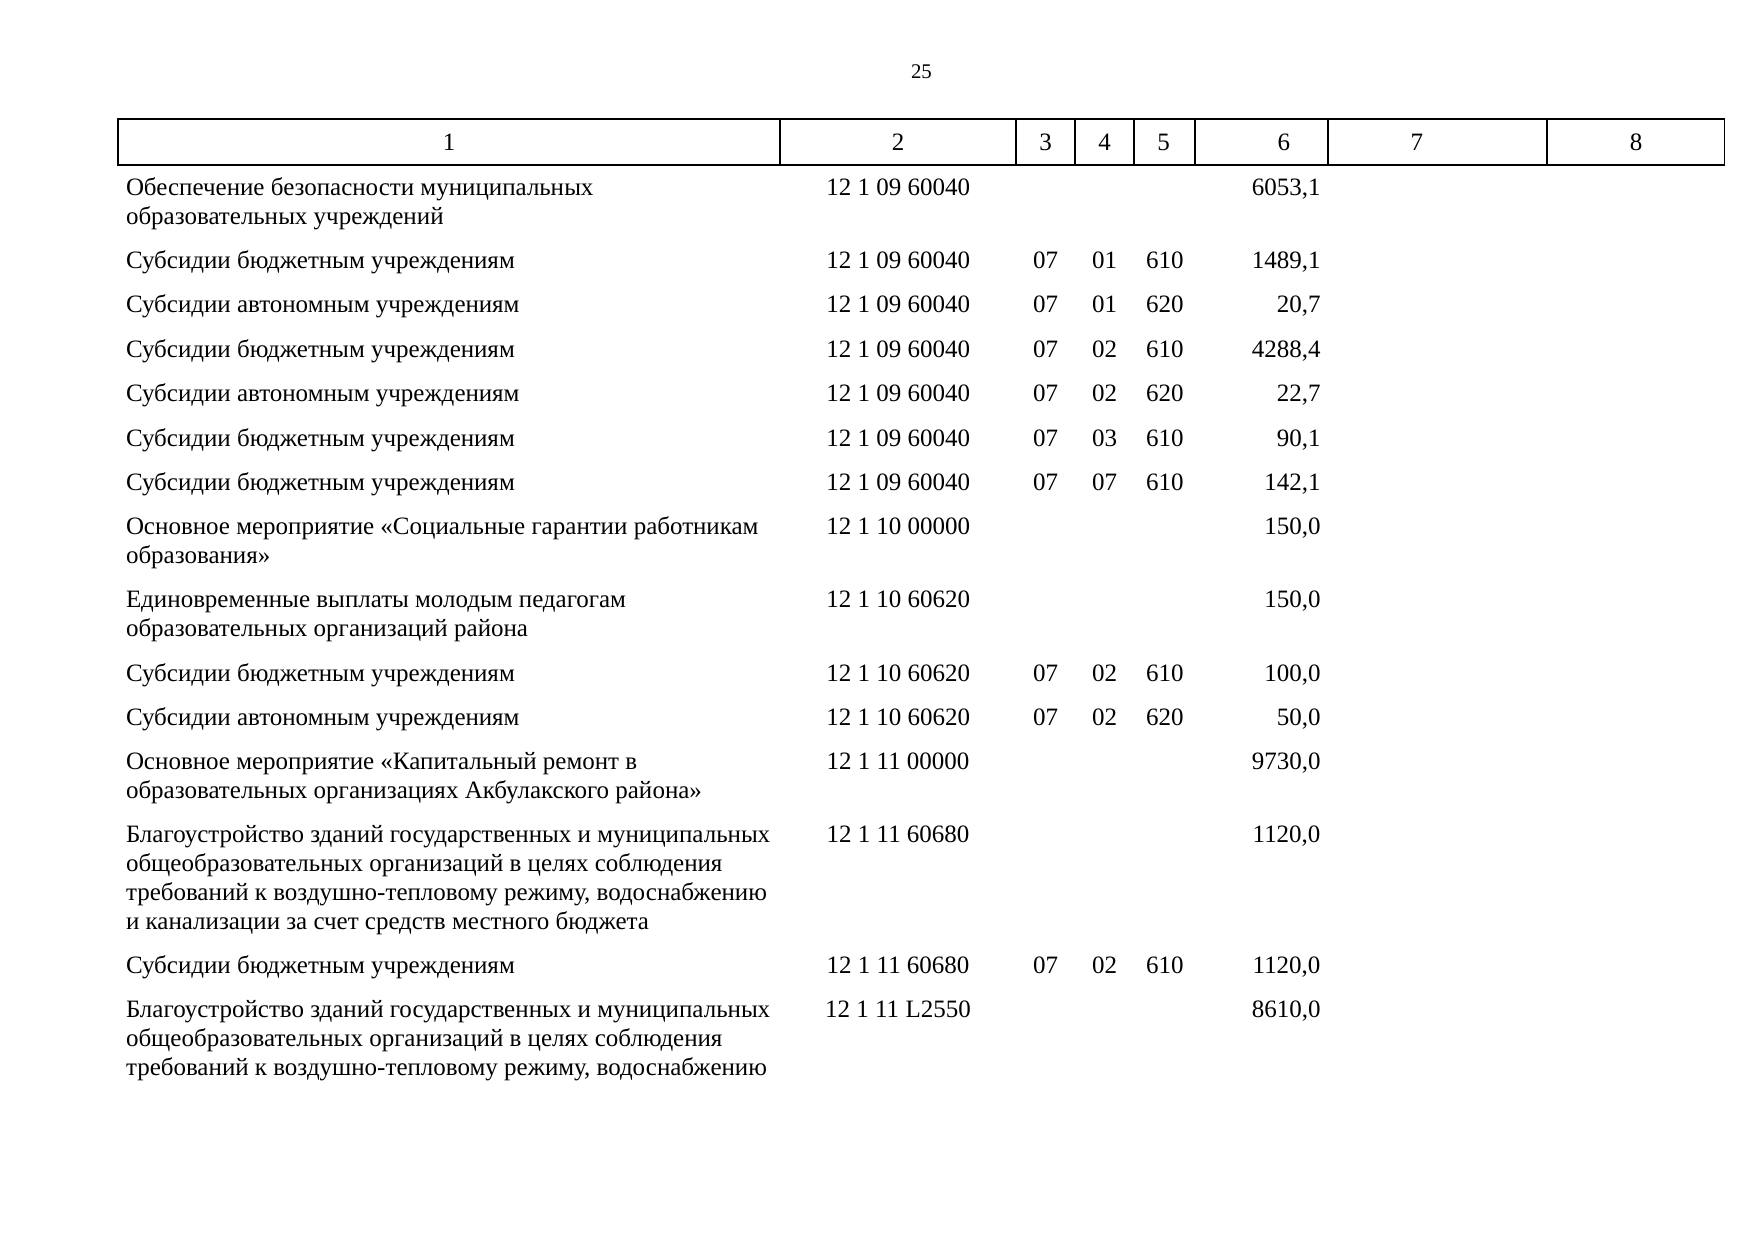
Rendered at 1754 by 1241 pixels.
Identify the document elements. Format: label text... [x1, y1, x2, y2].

table_cell 12 1 11 00000 [780, 739, 1016, 812]
table_cell Субсидии автономным учреждениям [118, 370, 780, 415]
table_cell [1547, 237, 1724, 282]
table_header 3 [1024, 128, 1067, 156]
table_cell [1328, 812, 1547, 942]
table_header 7 [1336, 128, 1497, 156]
table_cell 1120,0 [1195, 942, 1328, 987]
table_header 1 [126, 128, 772, 156]
table_cell [1328, 237, 1547, 282]
table_cell 100,0 [1195, 650, 1328, 694]
table_header [1135, 120, 1194, 164]
table_cell 12 1 11 60680 [780, 942, 1016, 987]
table_cell 610 [1134, 326, 1195, 370]
table_cell [1016, 987, 1075, 1088]
table_cell 02 [1075, 650, 1134, 694]
table_cell 12 1 10 60620 [780, 694, 1016, 738]
table_cell 02 [1075, 694, 1134, 738]
table_cell [1328, 415, 1547, 459]
table_cell [1075, 577, 1134, 650]
table_cell 12 1 09 60040 [780, 370, 1016, 415]
table_cell Субсидии бюджетным учреждениям [118, 942, 780, 987]
table_cell [1547, 504, 1724, 577]
table_cell Благоустройство зданий государственных и муниципальных общеобразовательных организаций в целях соблюдения требований к воздушно-тепловому режиму, водоснабжению [118, 987, 780, 1088]
table_cell 610 [1134, 650, 1195, 694]
table_cell [1328, 577, 1547, 650]
table_cell 12 1 10 60620 [780, 650, 1016, 694]
table_cell Субсидии бюджетным учреждениям [118, 415, 780, 459]
table_header [1017, 120, 1074, 164]
table_header [1076, 120, 1133, 164]
table_cell [1547, 650, 1724, 694]
table_cell 07 [1016, 415, 1075, 459]
table_cell 150,0 [1195, 577, 1328, 650]
table_cell [1547, 415, 1724, 459]
table_cell 610 [1134, 942, 1195, 987]
table_cell 610 [1134, 415, 1195, 459]
table_cell 07 [1016, 942, 1075, 987]
table_cell 07 [1016, 237, 1075, 282]
table_cell 01 [1075, 237, 1134, 282]
table_cell 12 1 10 60620 [780, 577, 1016, 650]
table_cell 90,1 [1195, 415, 1328, 459]
table_cell Субсидии бюджетным учреждениям [118, 459, 780, 503]
table_header [781, 120, 1015, 164]
table_cell 02 [1075, 942, 1134, 987]
table_cell 4288,4 [1195, 326, 1328, 370]
table_cell [1134, 166, 1195, 237]
table_cell [1547, 942, 1724, 987]
table_cell [1328, 459, 1547, 503]
table_cell [1547, 577, 1724, 650]
table_cell [1075, 987, 1134, 1088]
table_cell [1134, 577, 1195, 650]
table_cell [1134, 739, 1195, 812]
table_cell 02 [1075, 326, 1134, 370]
table_cell [1547, 370, 1724, 415]
table_cell [1016, 577, 1075, 650]
table_cell Субсидии автономным учреждениям [118, 694, 780, 738]
table_cell [1328, 987, 1547, 1088]
table_header [1548, 120, 1724, 164]
table_cell 620 [1134, 694, 1195, 738]
table_cell [1547, 987, 1724, 1088]
table_cell [1328, 942, 1547, 987]
table_cell 150,0 [1195, 504, 1328, 577]
table_cell Субсидии бюджетным учреждениям [118, 326, 780, 370]
table_cell 620 [1134, 282, 1195, 326]
table_cell [1328, 370, 1547, 415]
table_header [1196, 120, 1327, 164]
table_header 5 [1142, 128, 1185, 156]
table_cell Обеспечение безопасности муниципальных образовательных учреждений [118, 166, 780, 237]
table_cell 1489,1 [1195, 237, 1328, 282]
table_cell 07 [1016, 650, 1075, 694]
table_cell 12 1 11 L2550 [780, 987, 1016, 1088]
table_cell 01 [1075, 282, 1134, 326]
table_cell 6053,1 [1195, 166, 1328, 237]
table_cell [1075, 739, 1134, 812]
table_cell 03 [1075, 415, 1134, 459]
table_cell [1134, 987, 1195, 1088]
table_cell [1075, 504, 1134, 577]
table_cell [1134, 504, 1195, 577]
table_cell 12 1 09 60040 [780, 166, 1016, 237]
table_cell [1547, 459, 1724, 503]
table_cell 610 [1134, 459, 1195, 503]
table_cell [1547, 166, 1724, 237]
table_cell Единовременные выплаты молодым педагогам образовательных организаций района [118, 577, 780, 650]
table_cell Субсидии бюджетным учреждениям [118, 237, 780, 282]
table_cell Основное мероприятие «Капитальный ремонт в образовательных организациях Акбулакского района» [118, 739, 780, 812]
table_cell Субсидии автономным учреждениям [118, 282, 780, 326]
table_cell [1075, 812, 1134, 942]
table_cell Субсидии бюджетным учреждениям [118, 650, 780, 694]
table_cell [1016, 739, 1075, 812]
table_cell 12 1 10 00000 [780, 504, 1016, 577]
table_header 8 [1555, 128, 1716, 156]
table_cell [1547, 694, 1724, 738]
table_header 4 [1083, 128, 1126, 156]
table_cell 22,7 [1195, 370, 1328, 415]
table_cell 12 1 09 60040 [780, 415, 1016, 459]
table_cell [1134, 812, 1195, 942]
table_cell [1328, 694, 1547, 738]
table_cell [1016, 166, 1075, 237]
table_cell Основное мероприятие «Социальные гарантии работникам образования» [118, 504, 780, 577]
table_cell [1547, 326, 1724, 370]
table_cell 620 [1134, 370, 1195, 415]
table_cell [1547, 739, 1724, 812]
table_cell [1016, 504, 1075, 577]
table_cell 1120,0 [1195, 812, 1328, 942]
table_cell [1328, 326, 1547, 370]
table_cell 02 [1075, 370, 1134, 415]
table_cell 12 1 11 60680 [780, 812, 1016, 942]
table_cell [1328, 282, 1547, 326]
table_cell 50,0 [1195, 694, 1328, 738]
table_cell 12 1 09 60040 [780, 326, 1016, 370]
table_cell [1075, 166, 1134, 237]
table_cell 07 [1016, 370, 1075, 415]
table_cell [1328, 504, 1547, 577]
table_cell 20,7 [1195, 282, 1328, 326]
table_cell [1328, 650, 1547, 694]
table_cell [1016, 812, 1075, 942]
table_cell 9730,0 [1195, 739, 1328, 812]
table_cell [1328, 739, 1547, 812]
table_cell 07 [1016, 694, 1075, 738]
table_cell 8610,0 [1195, 987, 1328, 1088]
table_header 2 [788, 128, 1008, 156]
table_cell 07 [1016, 326, 1075, 370]
table_cell 12 1 09 60040 [780, 282, 1016, 326]
table_cell [1547, 282, 1724, 326]
table_cell [1547, 812, 1724, 942]
table_cell 07 [1016, 459, 1075, 503]
table_cell 12 1 09 60040 [780, 459, 1016, 503]
table_cell [1328, 166, 1547, 237]
table_cell 07 [1016, 282, 1075, 326]
table_cell 610 [1134, 237, 1195, 282]
table_cell 12 1 09 60040 [780, 237, 1016, 282]
table_header [119, 120, 779, 164]
table_cell 142,1 [1195, 459, 1328, 503]
table_cell Благоустройство зданий государственных и муниципальных общеобразовательных организаций в целях соблюдения требований к воздушно-тепловому режиму, водоснабжению и канализации за счет средств местного бюджета [118, 812, 780, 942]
table_header 6 [1203, 128, 1327, 156]
table_cell 07 [1075, 459, 1134, 503]
table_header [1329, 120, 1546, 164]
